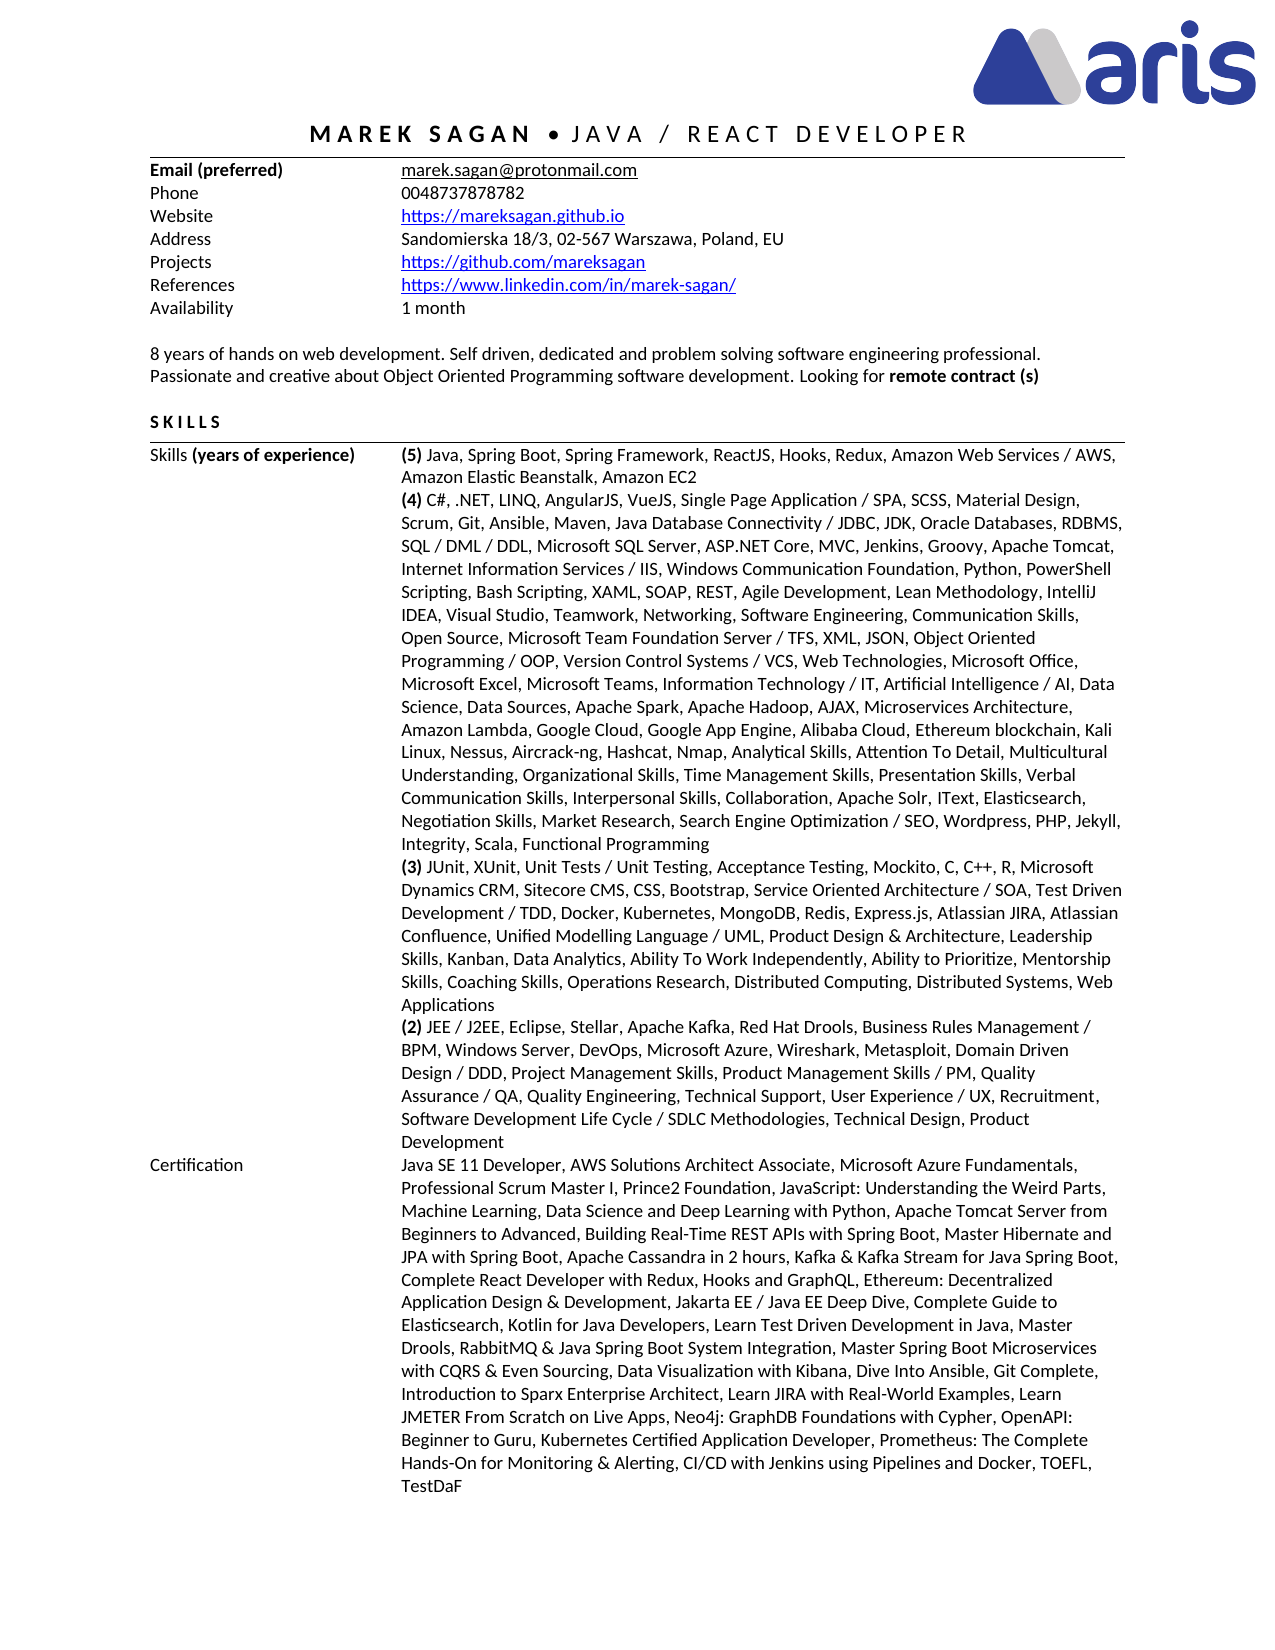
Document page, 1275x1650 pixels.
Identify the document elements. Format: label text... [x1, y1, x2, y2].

text Website https://mareksagan.github.io [150, 204, 1125, 227]
picture [973, 20, 1256, 105]
text Availability 1 month [150, 296, 1125, 319]
text 8 years of hands on web development. Self driven, dedicated and problem solving software engineering professional. Passionate and creative about Object Oriented Programming software development. Looking for remote contract (s) [150, 342, 1125, 388]
subtitle SKILLS [150, 411, 1125, 442]
title MAREK SAGAN • JAVA / REACT DEVELOPER [150, 118, 1125, 157]
text Projects https://github.com/mareksagan [150, 250, 1125, 273]
text Skills (years of experience) (5) Java, Spring Boot, Spring Framework, ReactJS, Hooks, Redux, Amazon Web Services / AWS, Amazon Elastic Beanstalk, Amazon EC2 (4) C#, .NET, LINQ, AngularJS, VueJS, Single Page Application / SPA, SCSS, Material Design, Scrum, Git, Ansible, Maven, Java Database Connectivity / JDBC, JDK, Oracle Databases, RDBMS, SQL / DML / DDL, Microsoft SQL Server, ASP.NET Core, MVC, Jenkins, Groovy, Apache Tomcat, Internet Information Services / IIS, Windows Communication Foundation, Python, PowerShell Scripting, Bash Scripting, XAML, SOAP, REST, Agile Development, Lean Methodology, IntelliJ IDEA, Visual Studio, Teamwork, Networking, Software Engineering, Communication Skills, Open Source, Microsoft Team Foundation Server / TFS, XML, JSON, Object Oriented Programming / OOP, Version Control Systems / VCS, Web Technologies, Microsoft Office, Microsoft Excel, Microsoft Teams, Information Technology / IT, Artificial Intelligence / AI, Data Science, Data Sources, Apache Spark, Apache Hadoop, AJAX, Microservices Architecture, Amazon Lambda, Google Cloud, Google App Engine, Alibaba Cloud, Ethereum blockchain, Kali Linux, Nessus, Aircrack-ng, Hashcat, Nmap, Analytical Skills, Attention To Detail, Multicultural Understanding, Organizational Skills, Time Management Skills, Presentation Skills, Verbal Communication Skills, Interpersonal Skills, Collaboration, Apache Solr, IText, Elasticsearch, Negotiation Skills, Market Research, Search Engine Optimization / SEO, Wordpress, PHP, Jekyll, Integrity, Scala, Functional Programming (3) JUnit, XUnit, Unit Tests / Unit Testing, Acceptance Testing, Mockito, C, C++, R, Microsoft Dynamics CRM, Sitecore CMS, CSS, Bootstrap, Service Oriented Architecture / SOA, Test Driven Development / TDD, Docker, Kubernetes, MongoDB, Redis, Express.js, Atlassian JIRA, Atlassian Confluence, Unified Modelling Language / UML, Product Design & Architecture, Leadership Skills, Kanban, Data Analytics, Ability To Work Independently, Ability to Prioritize, Mentorship Skills, Coaching Skills, Operations Research, Distributed Computing, Distributed Systems, Web Applications (2) JEE / J2EE, Eclipse, Stellar, Apache Kafka, Red Hat Drools, Business Rules Management / BPM, Windows Server, DevOps, Microsoft Azure, Wireshark, Metasploit, Domain Driven Design / DDD, Project Management Skills, Product Management Skills / PM, Quality Assurance / QA, Quality Engineering, Technical Support, User Experience / UX, Recruitment, Software Development Life Cycle / SDLC Methodologies, Technical Design, Product Development [150, 443, 1125, 1153]
text Certification Java SE 11 Developer, AWS Solutions Architect Associate, Microsoft Azure Fundamentals, Professional Scrum Master I, Prince2 Foundation, JavaScript: Understanding the Weird Parts, [150, 1153, 1125, 1199]
text Address Sandomierska 18/3, 02-567 Warszawa, Poland, EU [150, 227, 1125, 250]
text Machine Learning, Data Science and Deep Learning with Python, Apache Tomcat Server from Beginners to Advanced, Building Real-Time REST APIs with Spring Boot, Master Hibernate and JPA with Spring Boot, Apache Cassandra in 2 hours, Kafka & Kafka Stream for Java Spring Boot, Complete React Developer with Redux, Hooks and GraphQL, Ethereum: Decentralized Application Design & Development, Jakarta EE / Java EE Deep Dive, Complete Guide to Elasticsearch, Kotlin for Java Developers, Learn Test Driven Development in Java, Master Drools, RabbitMQ & Java Spring Boot System Integration, Master Spring Boot Microservices with CQRS & Even Sourcing, Data Visualization with Kibana, Dive Into Ansible, Git Complete, Introduction to Sparx Enterprise Architect, Learn JIRA with Real-World Examples, Learn JMETER From Scratch on Live Apps, Neo4j: GraphDB Foundations with Cypher, OpenAPI: Beginner to Guru, Kubernetes Certified Application Developer, Prometheus: The Complete Hands-On for Monitoring & Alerting, CI/CD with Jenkins using Pipelines and Docker, TOEFL, TestDaF [150, 1199, 1125, 1497]
text References https://www.linkedin.com/in/marek-sagan/ [150, 273, 1125, 296]
text Phone 0048737878782 [150, 181, 1125, 204]
text Email (preferred) marek.sagan@protonmail.com [150, 158, 1125, 181]
